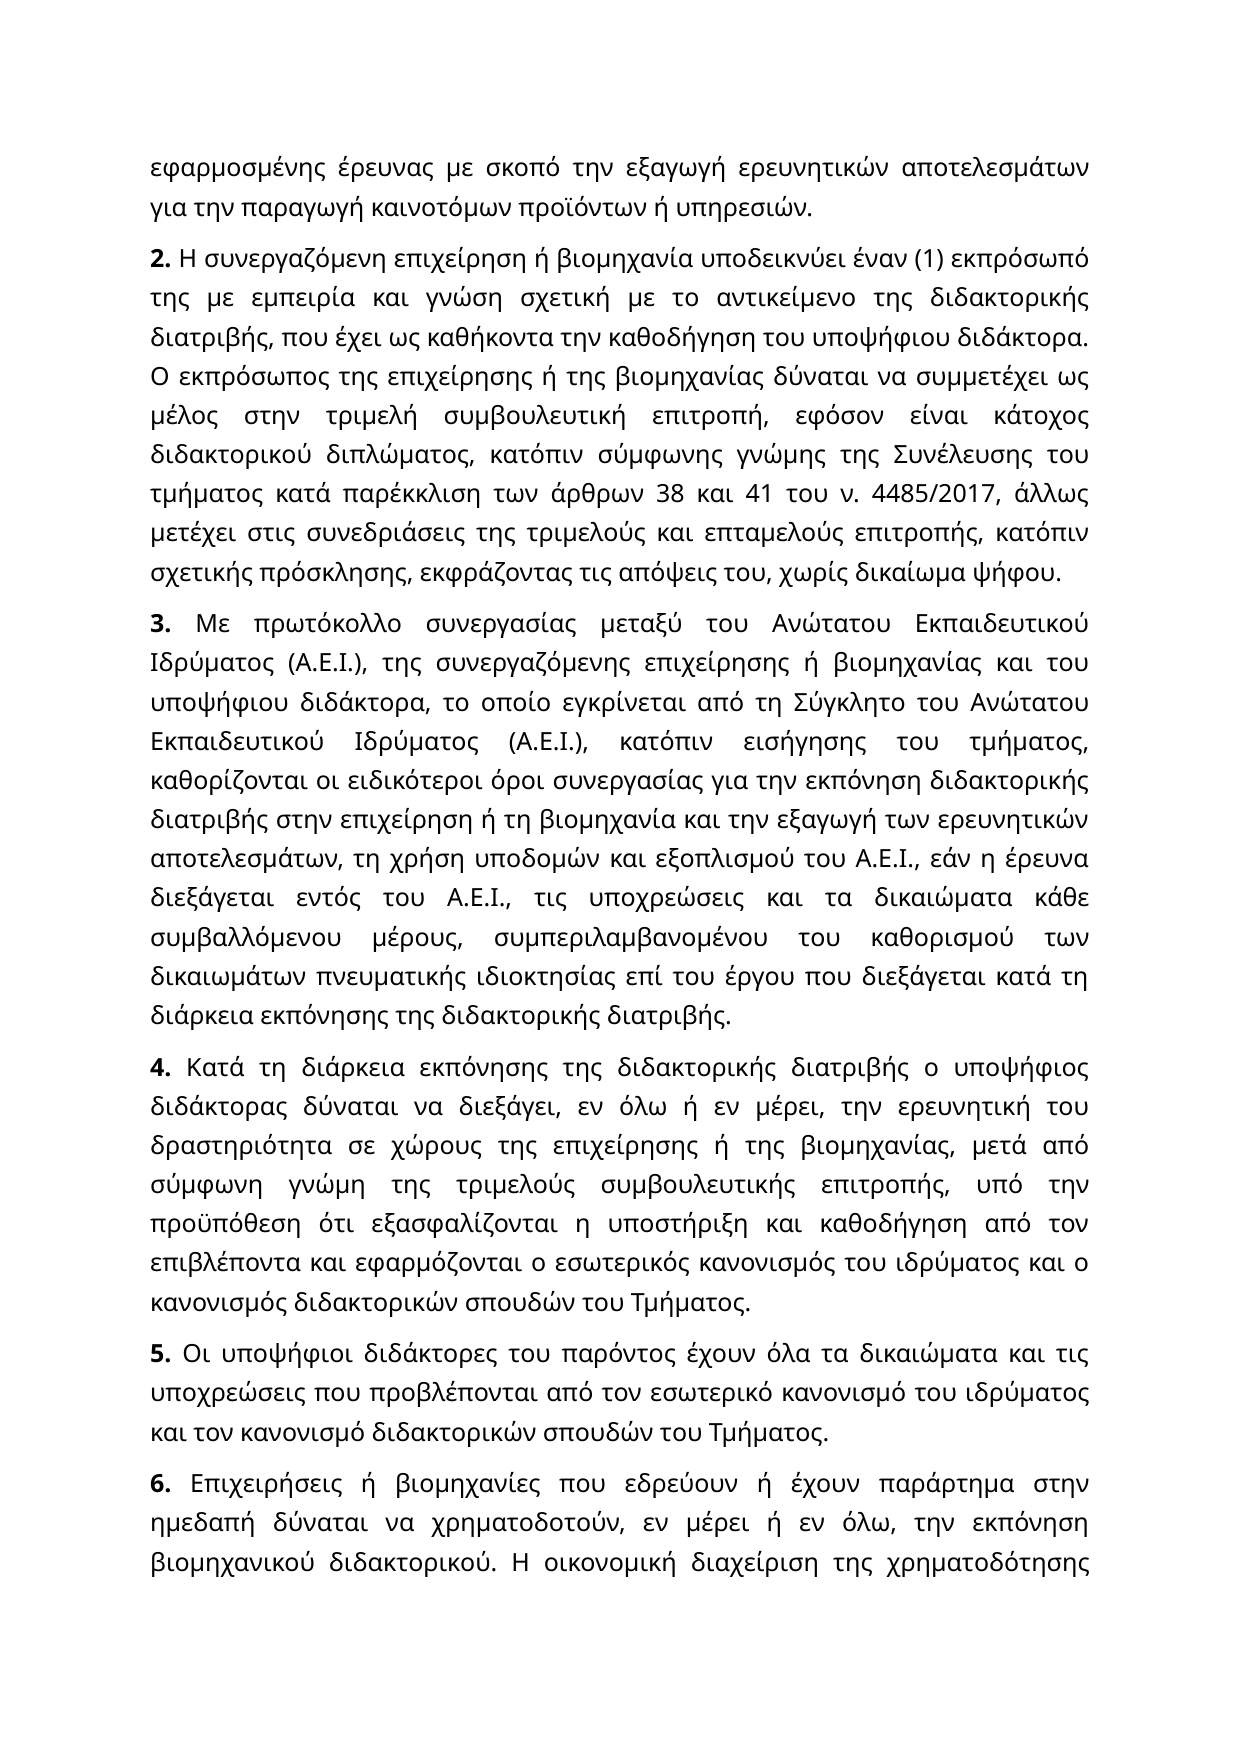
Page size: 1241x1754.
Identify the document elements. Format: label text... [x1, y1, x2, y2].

text 5. Οι υποψήφιοι διδάκτορες του παρόντος έχουν όλα τα δικαιώματα και τις υποχρεώσεις που προβλέπονται από τον εσωτερικό κανονισμό του ιδρύματος και τον κανονισμό διδακτορικών σπουδών του Τμήματος. [150, 1336, 1090, 1448]
text 2. Η συνεργαζόμενη επιχείρηση ή βιομηχανία υποδεικνύει έναν (1) εκπρόσωπό της με εμπειρία και γνώση σχετική με το αντικείμενο της διδακτορικής διατριβής, που έχει ως καθήκοντα την καθοδήγηση του υποψήφιου διδάκτορα. Ο εκπρόσωπος της επιχείρησης ή της βιομηχανίας δύναται να συμμετέχει ως μέλος στην τριμελή συμβουλευτική επιτροπή, εφόσον είναι κάτοχος διδακτορικού διπλώματος, κατόπιν σύμφωνης γνώμης της Συνέλευσης του τμήματος κατά παρέκκλιση των άρθρων 38 και 41 του ν. 4485/2017, άλλως μετέχει στις συνεδριάσεις της τριμελούς και επταμελούς επιτροπής, κατόπιν σχετικής πρόσκλησης, εκφράζοντας τις απόψεις του, χωρίς δικαίωμα ψήφου. [150, 241, 1090, 588]
text 4. Κατά τη διάρκεια εκπόνησης της διδακτορικής διατριβής ο υποψήφιος διδάκτορας δύναται να διεξάγει, εν όλω ή εν μέρει, την ερευνητική του δραστηριότητα σε χώρους της επιχείρησης ή της βιομηχανίας, μετά από σύμφωνη γνώμη της τριμελούς συμβουλευτικής επιτροπής, υπό την προϋπόθεση ότι εξασφαλίζονται η υποστήριξη και καθοδήγηση από τον επιβλέποντα και εφαρμόζονται ο εσωτερικός κανονισμός του ιδρύματος και ο κανονισμός διδακτορικών σπουδών του Τμήματος. [150, 1049, 1090, 1318]
text εφαρμοσμένης έρευνας με σκοπό την εξαγωγή ερευνητικών αποτελεσμάτων για την παραγωγή καινοτόμων προϊόντων ή υπηρεσιών. [150, 150, 1090, 223]
text 6. Επιχειρήσεις ή βιομηχανίες που εδρεύουν ή έχουν παράρτημα στην ημεδαπή δύναται να χρηματοδοτούν, εν μέρει ή εν όλω, την εκπόνηση βιομηχανικού διδακτορικού. Η οικονομική διαχείριση της χρηματοδότησης [150, 1466, 1090, 1578]
text 3. Με πρωτόκολλο συνεργασίας μεταξύ του Ανώτατου Εκπαιδευτικού Ιδρύματος (Α.Ε.Ι.), της συνεργαζόμενης επιχείρησης ή βιομηχανίας και του υποψήφιου διδάκτορα, το οποίο εγκρίνεται από τη Σύγκλητο του Ανώτατου Εκπαιδευτικού Ιδρύματος (Α.Ε.Ι.), κατόπιν εισήγησης του τμήματος, καθορίζονται οι ειδικότεροι όροι συνεργασίας για την εκπόνηση διδακτορικής διατριβής στην επιχείρηση ή τη βιομηχανία και την εξαγωγή των ερευνητικών αποτελεσμάτων, τη χρήση υποδομών και εξοπλισμού του Α.Ε.Ι., εάν η έρευνα διεξάγεται εντός του Α.Ε.Ι., τις υποχρεώσεις και τα δικαιώματα κάθε συμβαλλόμενου μέρους, συμπεριλαμβανομένου του καθορισμού των δικαιωμάτων πνευματικής ιδιοκτησίας επί του έργου που διεξάγεται κατά τη διάρκεια εκπόνησης της διδακτορικής διατριβής. [150, 606, 1090, 1032]
